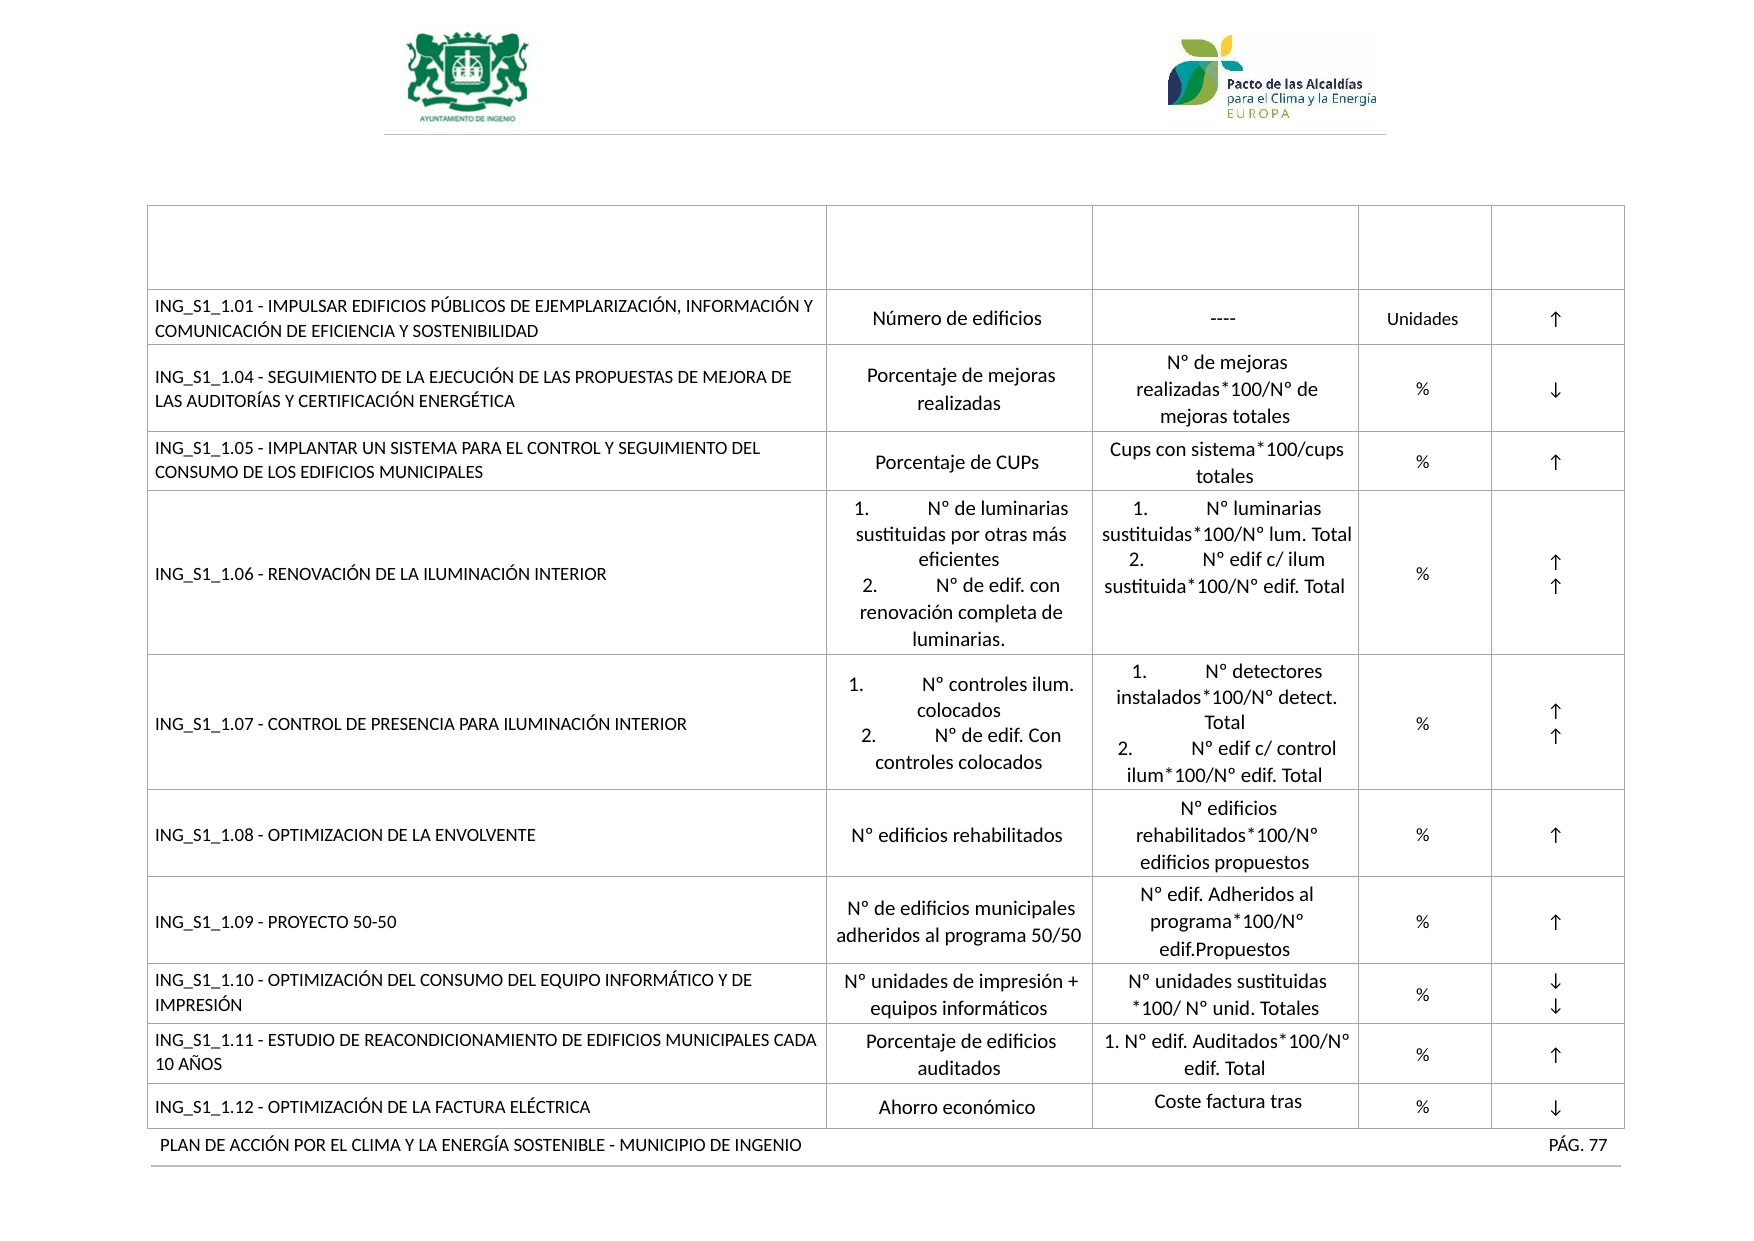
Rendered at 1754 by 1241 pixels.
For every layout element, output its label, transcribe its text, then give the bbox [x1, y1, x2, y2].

table_cell ↑ [1492, 877, 1624, 963]
table_cell ↑ ↑ [1492, 655, 1624, 789]
table_cell ING_S1_1.10 - OPTIMIZACIÓN DEL CONSUMO DEL EQUIPO INFORMÁTICO Y DE IMPRESIÓN [148, 964, 826, 1023]
table_cell % [1359, 655, 1491, 789]
table_cell Nº edif. Adheridos al programa*100/Nº edif.Propuestos [1093, 877, 1358, 963]
table_header FORMULACIÓN [1093, 206, 1358, 289]
table_cell % [1359, 345, 1491, 431]
table_cell Número de edificios [827, 290, 1092, 344]
table_cell Nº detectores instalados*100/Nº detect. Total Nº edif c/ control ilum*100/Nº edif. Total [1093, 655, 1358, 789]
table_cell % [1359, 1084, 1491, 1128]
table_cell ---- [1093, 290, 1358, 344]
table_cell Coste factura tras [1093, 1084, 1358, 1128]
table_cell Porcentaje de CUPs [827, 432, 1092, 490]
table_cell ↑ [1492, 1024, 1624, 1082]
table_cell ING_S1_1.09 - PROYECTO 50-50 [148, 877, 826, 963]
table_header ACCIONES [148, 206, 826, 289]
table_cell Nº de edificios municipales adheridos al programa 50/50 [827, 877, 1092, 963]
table_cell Porcentaje de mejoras realizadas [827, 345, 1092, 431]
table_cell % [1359, 877, 1491, 963]
table_header TENDENCIA [1492, 206, 1624, 289]
table_cell ING_S1_1.04 - SEGUIMIENTO DE LA EJECUCIÓN DE LAS PROPUESTAS DE MEJORA DE LAS AUDITORÍAS Y CERTIFICACIÓN ENERGÉTICA [148, 345, 826, 431]
table_cell Nº controles ilum. colocados Nº de edif. Con controles colocados [827, 655, 1092, 789]
table_cell ING_S1_1.08 - OPTIMIZACION DE LA ENVOLVENTE [148, 790, 826, 876]
table_cell ↑ ↑ [1492, 491, 1624, 653]
table_cell ING_S1_1.07 - CONTROL DE PRESENCIA PARA ILUMINACIÓN INTERIOR [148, 655, 826, 789]
table_cell 1. Nº edif. Auditados*100/Nº edif. Total [1093, 1024, 1358, 1082]
table_cell ING_S1_1.11 - ESTUDIO DE REACONDICIONAMIENTO DE EDIFICIOS MUNICIPALES CADA 10 AÑOS [148, 1024, 826, 1082]
table_cell Nº unidades de impresión + equipos informáticos [827, 964, 1092, 1023]
table_header UNIDAD [1359, 206, 1491, 289]
table_cell ↓ [1492, 345, 1624, 431]
table_header INDICADOR [827, 206, 1092, 289]
table_cell Nº edificios rehabilitados [827, 790, 1092, 876]
table_cell Nº edificios rehabilitados*100/Nº edificios propuestos [1093, 790, 1358, 876]
table_cell ING_S1_1.05 - IMPLANTAR UN SISTEMA PARA EL CONTROL Y SEGUIMIENTO DEL CONSUMO DE LOS EDIFICIOS MUNICIPALES [148, 432, 826, 490]
table_cell Nº de luminarias sustituidas por otras más eficientes Nº de edif. con renovación completa de luminarias. [827, 491, 1092, 653]
table_cell % [1359, 1024, 1491, 1082]
table_cell Unidades [1359, 290, 1491, 344]
table_cell ING_S1_1.01 - IMPULSAR EDIFICIOS PÚBLICOS DE EJEMPLARIZACIÓN, INFORMACIÓN Y COMUNICACIÓN DE EFICIENCIA Y SOSTENIBILIDAD [148, 290, 826, 344]
table_cell ↑ [1492, 290, 1624, 344]
table_cell % [1359, 432, 1491, 490]
table_cell Nº de mejoras realizadas*100/Nº de mejoras totales [1093, 345, 1358, 431]
table_cell % [1359, 491, 1491, 653]
table_cell ↓ ↓ [1492, 964, 1624, 1023]
table_cell % [1359, 790, 1491, 876]
table_cell ↑ [1492, 790, 1624, 876]
table_cell Porcentaje de edificios auditados [827, 1024, 1092, 1082]
table_cell Ahorro económico [827, 1084, 1092, 1128]
table_cell ING_S1_1.06 - RENOVACIÓN DE LA ILUMINACIÓN INTERIOR [148, 491, 826, 653]
table_cell ↑ [1492, 432, 1624, 490]
table_cell Nº luminarias sustituidas*100/Nº lum. Total Nº edif c/ ilum sustituida*100/Nº edif. Total [1093, 491, 1358, 653]
table_cell Nº unidades sustituidas *100/ Nº unid. Totales [1093, 964, 1358, 1023]
table_cell % [1359, 964, 1491, 1023]
table_cell ING_S1_1.12 - OPTIMIZACIÓN DE LA FACTURA ELÉCTRICA [148, 1084, 826, 1128]
table_cell Cups con sistema*100/cups totales [1093, 432, 1358, 490]
table_cell ↓ [1492, 1084, 1624, 1128]
